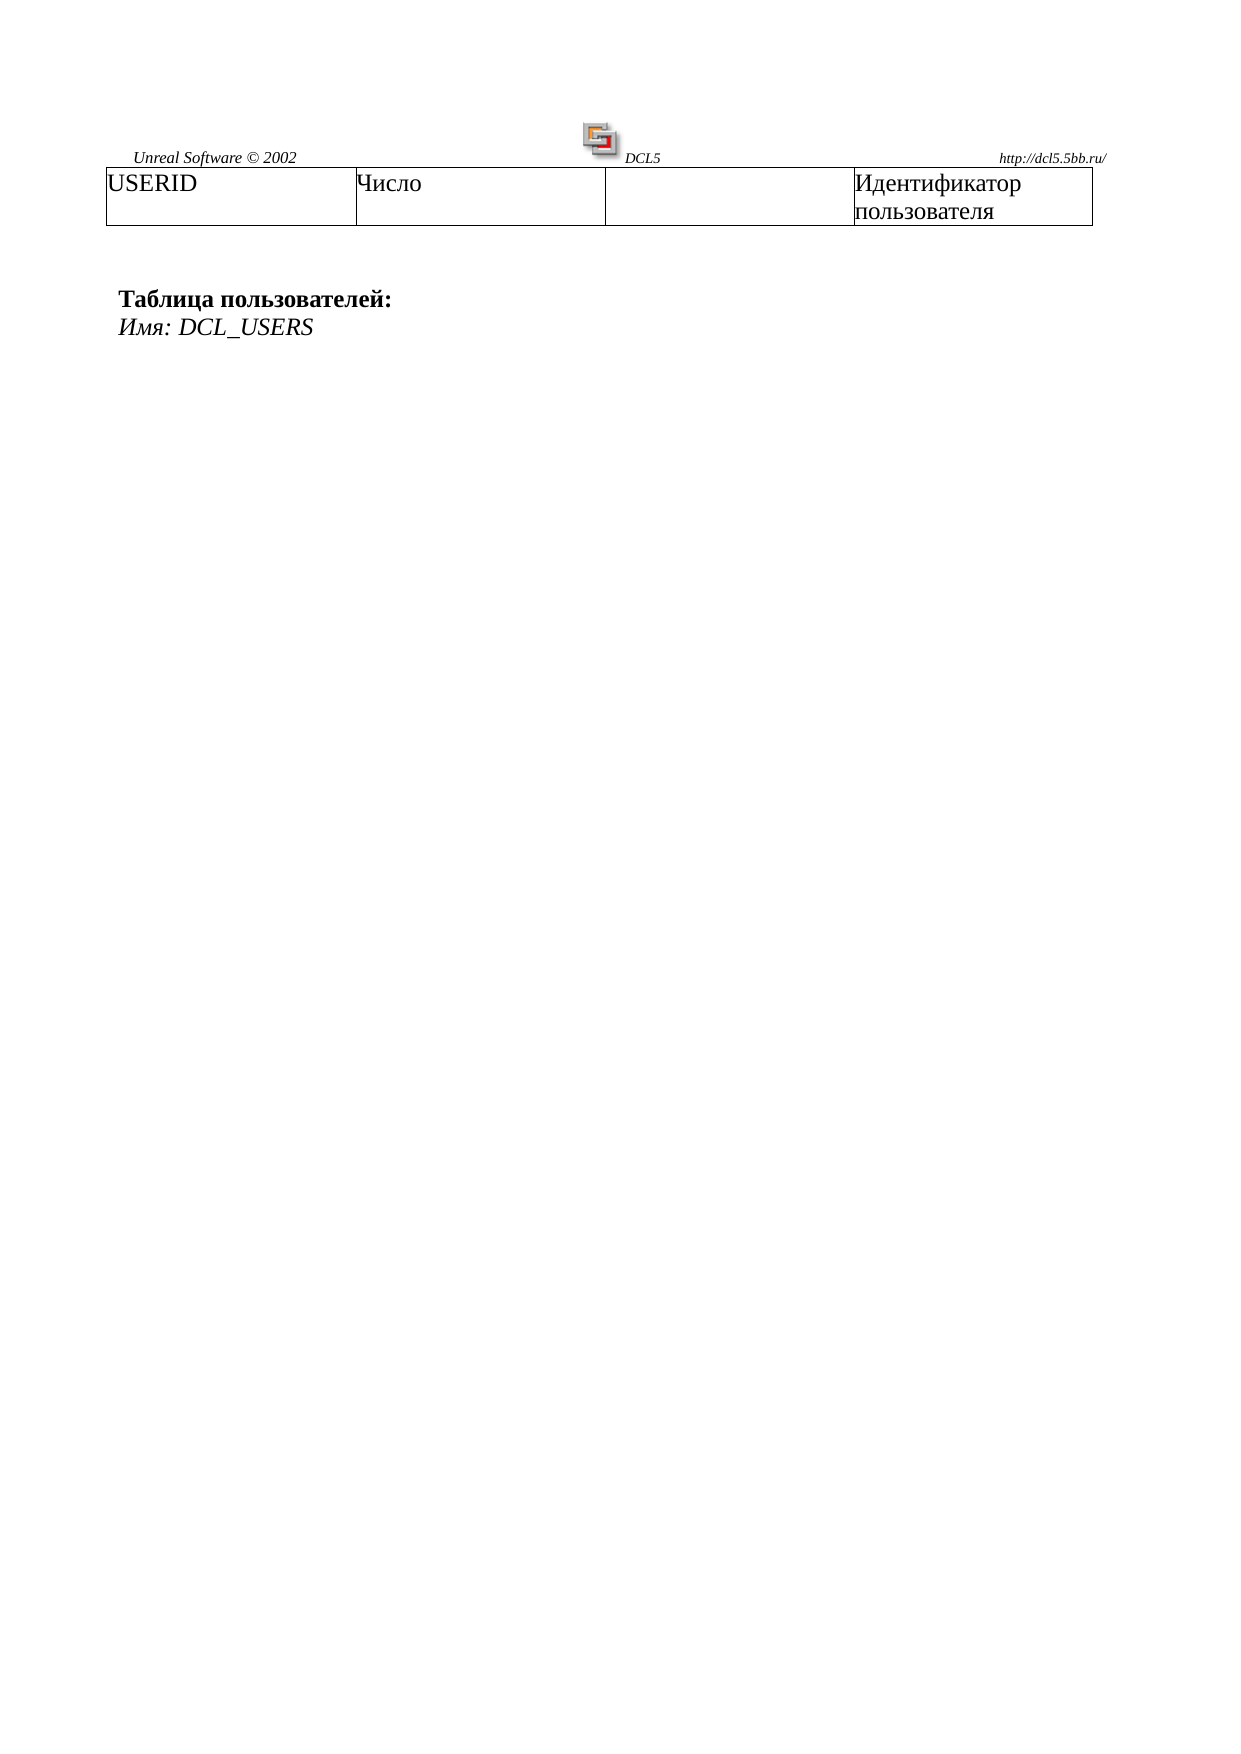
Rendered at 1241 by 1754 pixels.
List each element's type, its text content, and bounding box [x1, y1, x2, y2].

table_cell Идентификатор пользователя [855, 168, 1092, 225]
text Таблица пользователей: [118, 284, 1122, 312]
table_cell USERID [107, 168, 356, 225]
table_cell Число [357, 168, 605, 225]
text Имя: DCL_USERS [118, 312, 1122, 341]
picture [579, 118, 625, 164]
table_cell [606, 168, 854, 225]
